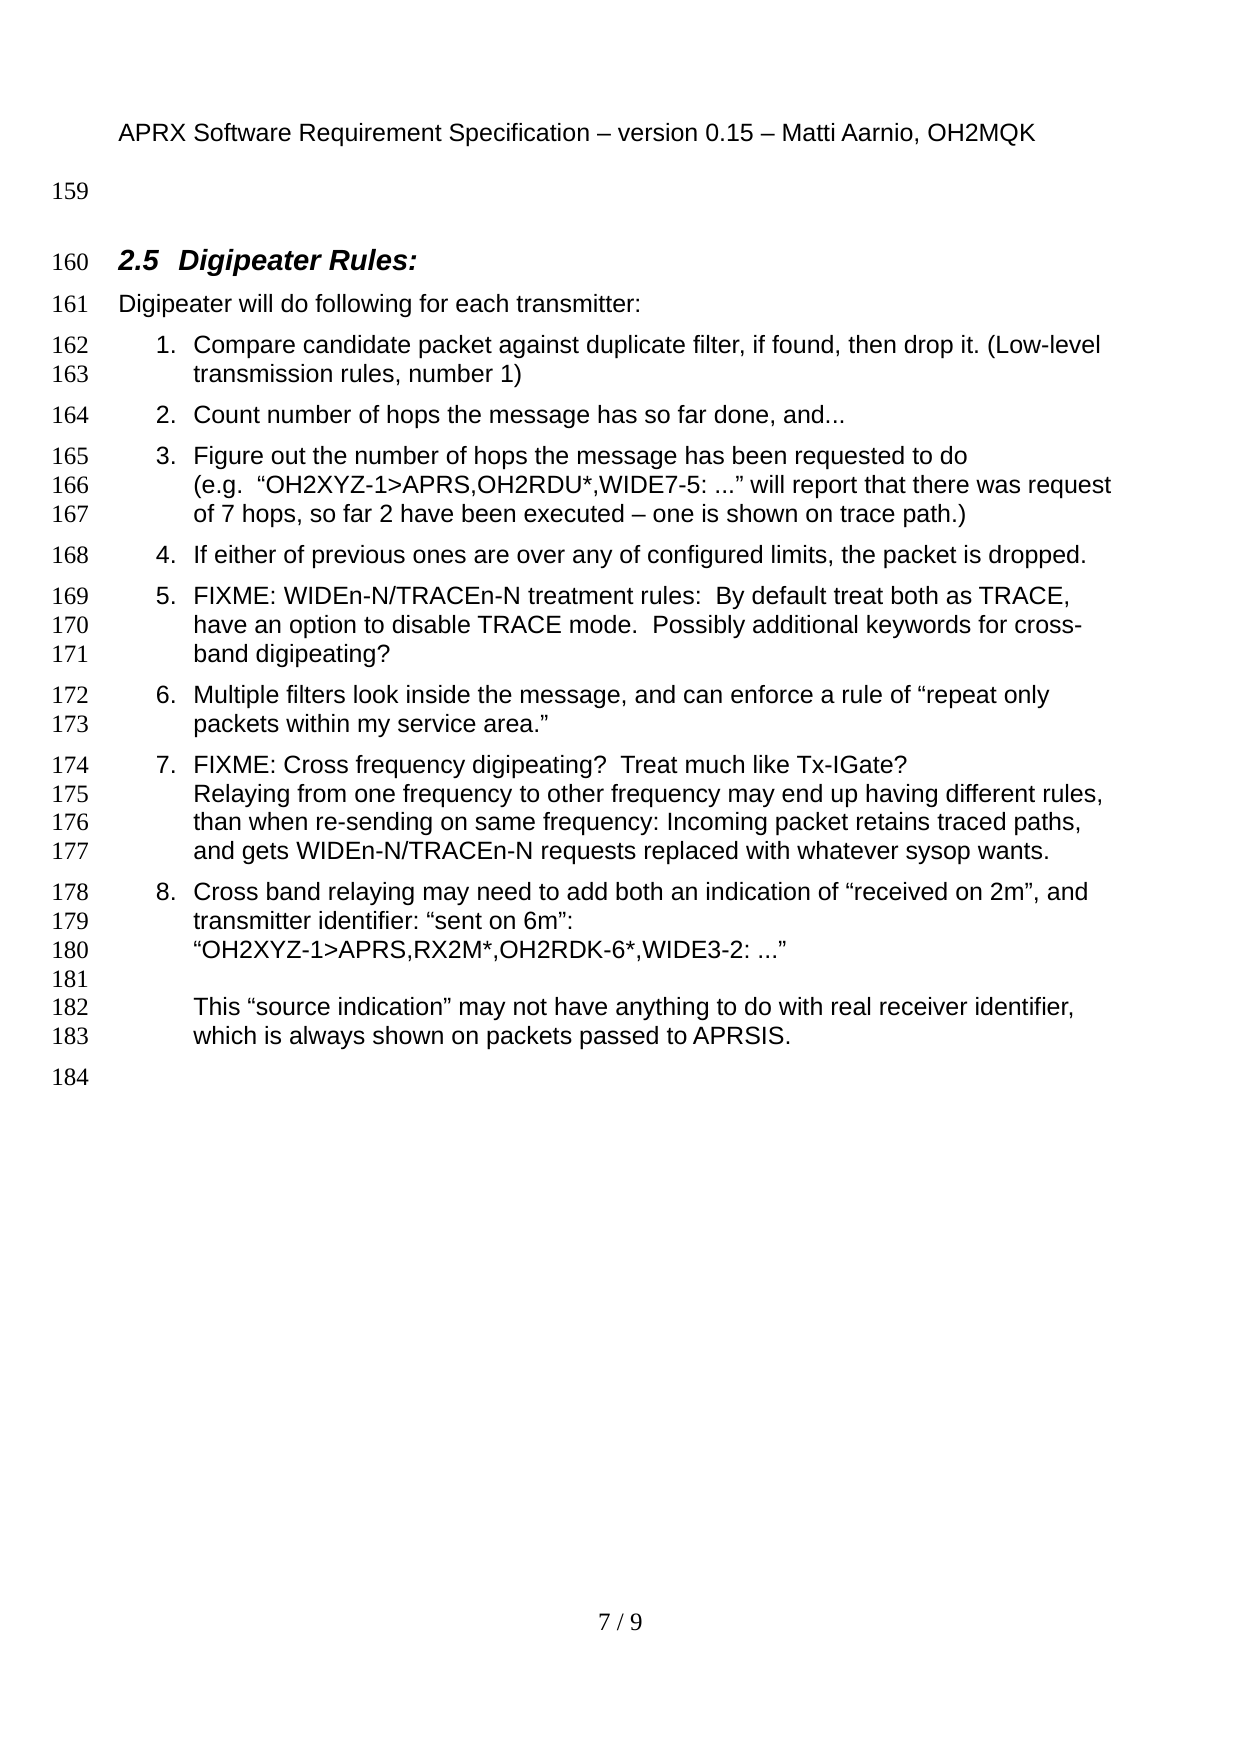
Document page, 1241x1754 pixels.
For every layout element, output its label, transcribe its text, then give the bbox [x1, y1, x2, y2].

list Figure out the number of hops the message has been requested to do (e.g. “OH2XYZ-1>APRS,OH2RDU*,WIDE7-5: ...” will report that there was request of 7 hops, so far 2 have been executed – one is shown on trace path.) [156, 441, 1122, 527]
list FIXME: WIDEn-N/TRACEn-N treatment rules: By default treat both as TRACE, have an option to disable TRACE mode. Possibly additional keywords for cross-band digipeating? [156, 581, 1122, 667]
list Multiple filters look inside the message, and can enforce a rule of “repeat only packets within my service area.” [156, 680, 1122, 737]
text Digipeater will do following for each transmitter: [118, 289, 1122, 317]
list If either of previous ones are over any of configured limits, the packet is dropped. [156, 540, 1122, 569]
list Count number of hops the message has so far done, and... [156, 400, 1122, 429]
subtitle Digipeater Rules: [118, 243, 1122, 276]
list Compare candidate packet against duplicate filter, if found, then drop it. (Low-level transmission rules, number 1) [156, 330, 1122, 387]
list FIXME: Cross frequency digipeating? Treat much like Tx-IGate? Relaying from one frequency to other frequency may end up having different rules, than when re-sending on same frequency: Incoming packet retains traced paths, and gets WIDEn-N/TRACEn-N requests replaced with whatever sysop wants. [156, 750, 1122, 865]
list Cross band relaying may need to add both an indication of “received on 2m”, and transmitter identifier: “sent on 6m”: “OH2XYZ-1>APRS,RX2M*,OH2RDK-6*,WIDE3-2: ...” This “source indication” may not have anything to do with real receiver identifier, which is always shown on packets passed to APRSIS. [156, 877, 1122, 1050]
